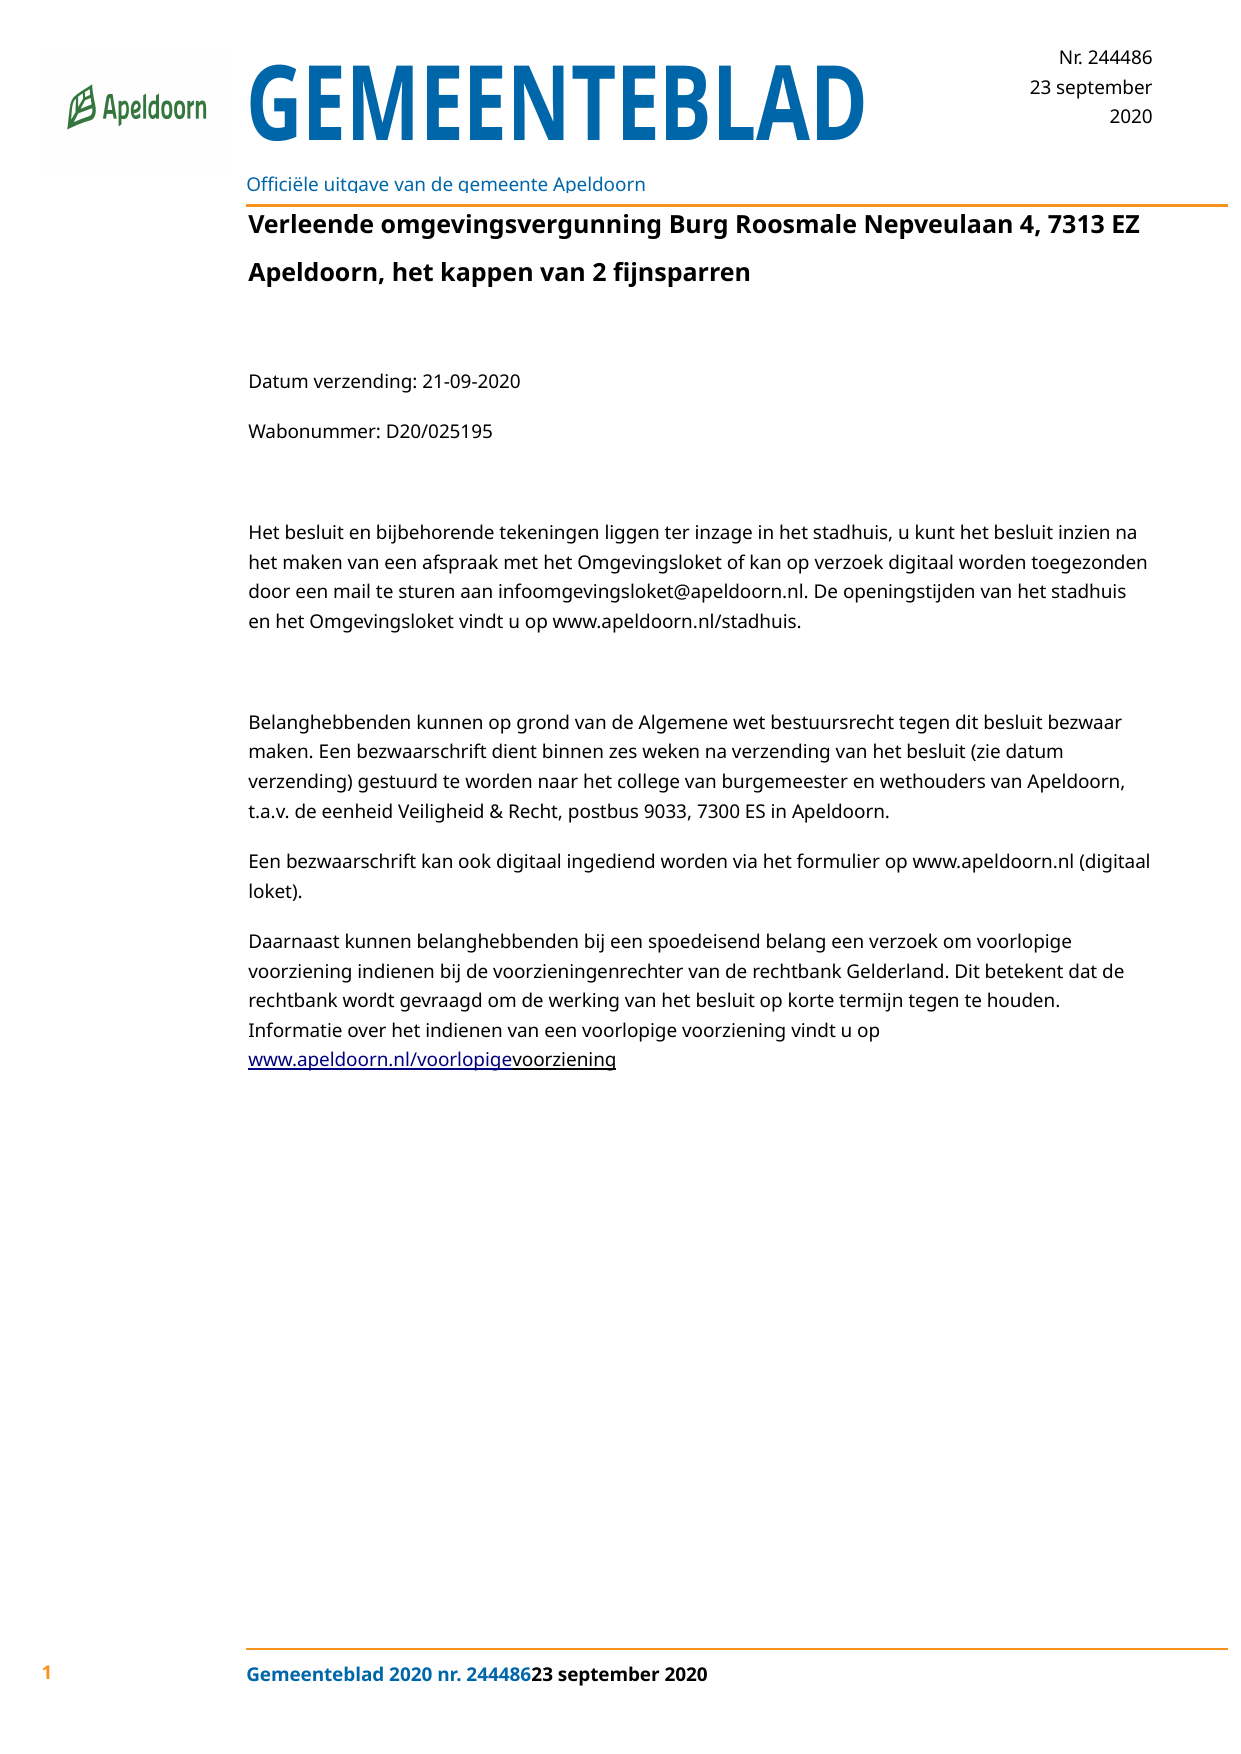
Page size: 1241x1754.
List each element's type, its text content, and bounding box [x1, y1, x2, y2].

text Het besluit en bijbehorende tekeningen liggen ter inzage in het stadhuis, u kunt het besluit inzien na het maken van een afspraak met het Omgevingsloket of kan op verzoek digitaal worden toegezonden door een mail te sturen aan infoomgevingsloket@apeldoorn.nl. De openingstijden van het stadhuis en het Omgevingsloket vindt u op www.apeldoorn.nl/stadhuis. [248, 519, 1152, 634]
text Datum verzending: 21-09-2020 [248, 368, 1152, 394]
text Belanghebbenden kunnen op grond van de Algemene wet bestuursrecht tegen dit besluit bezwaar maken. Een bezwaarschrift dient binnen zes weken na verzending van het besluit (zie datum verzending) gestuurd te worden naar het college van burgemeester en wethouders van Apeldoorn, t.a.v. de eenheid Veiligheid & Recht, postbus 9033, 7300 ES in Apeldoorn. [248, 709, 1152, 824]
text Een bezwaarschrift kan ook digitaal ingediend worden via het formulier op www.apeldoorn.nl (digitaal loket). [248, 848, 1152, 904]
text Verleende omgevingsvergunning Burg Roosmale Nepveulaan 4, 7313 EZ Apeldoorn, het kappen van 2 fijnsparren [248, 207, 1152, 288]
text Daarnaast kunnen belanghebbenden bij een spoedeisend belang een verzoek om voorlopige voorziening indienen bij de voorzieningenrechter van de rechtbank Gelderland. Dit betekent dat de rechtbank wordt gevraagd om de werking van het besluit op korte termijn tegen te houden. Informatie over het indienen van een voorlopige voorziening vindt u op www.apeldoorn.nl/voorlopigevoorziening [248, 928, 1152, 1072]
picture [41, 47, 231, 172]
text Wabonummer: D20/025195 [248, 419, 1152, 444]
